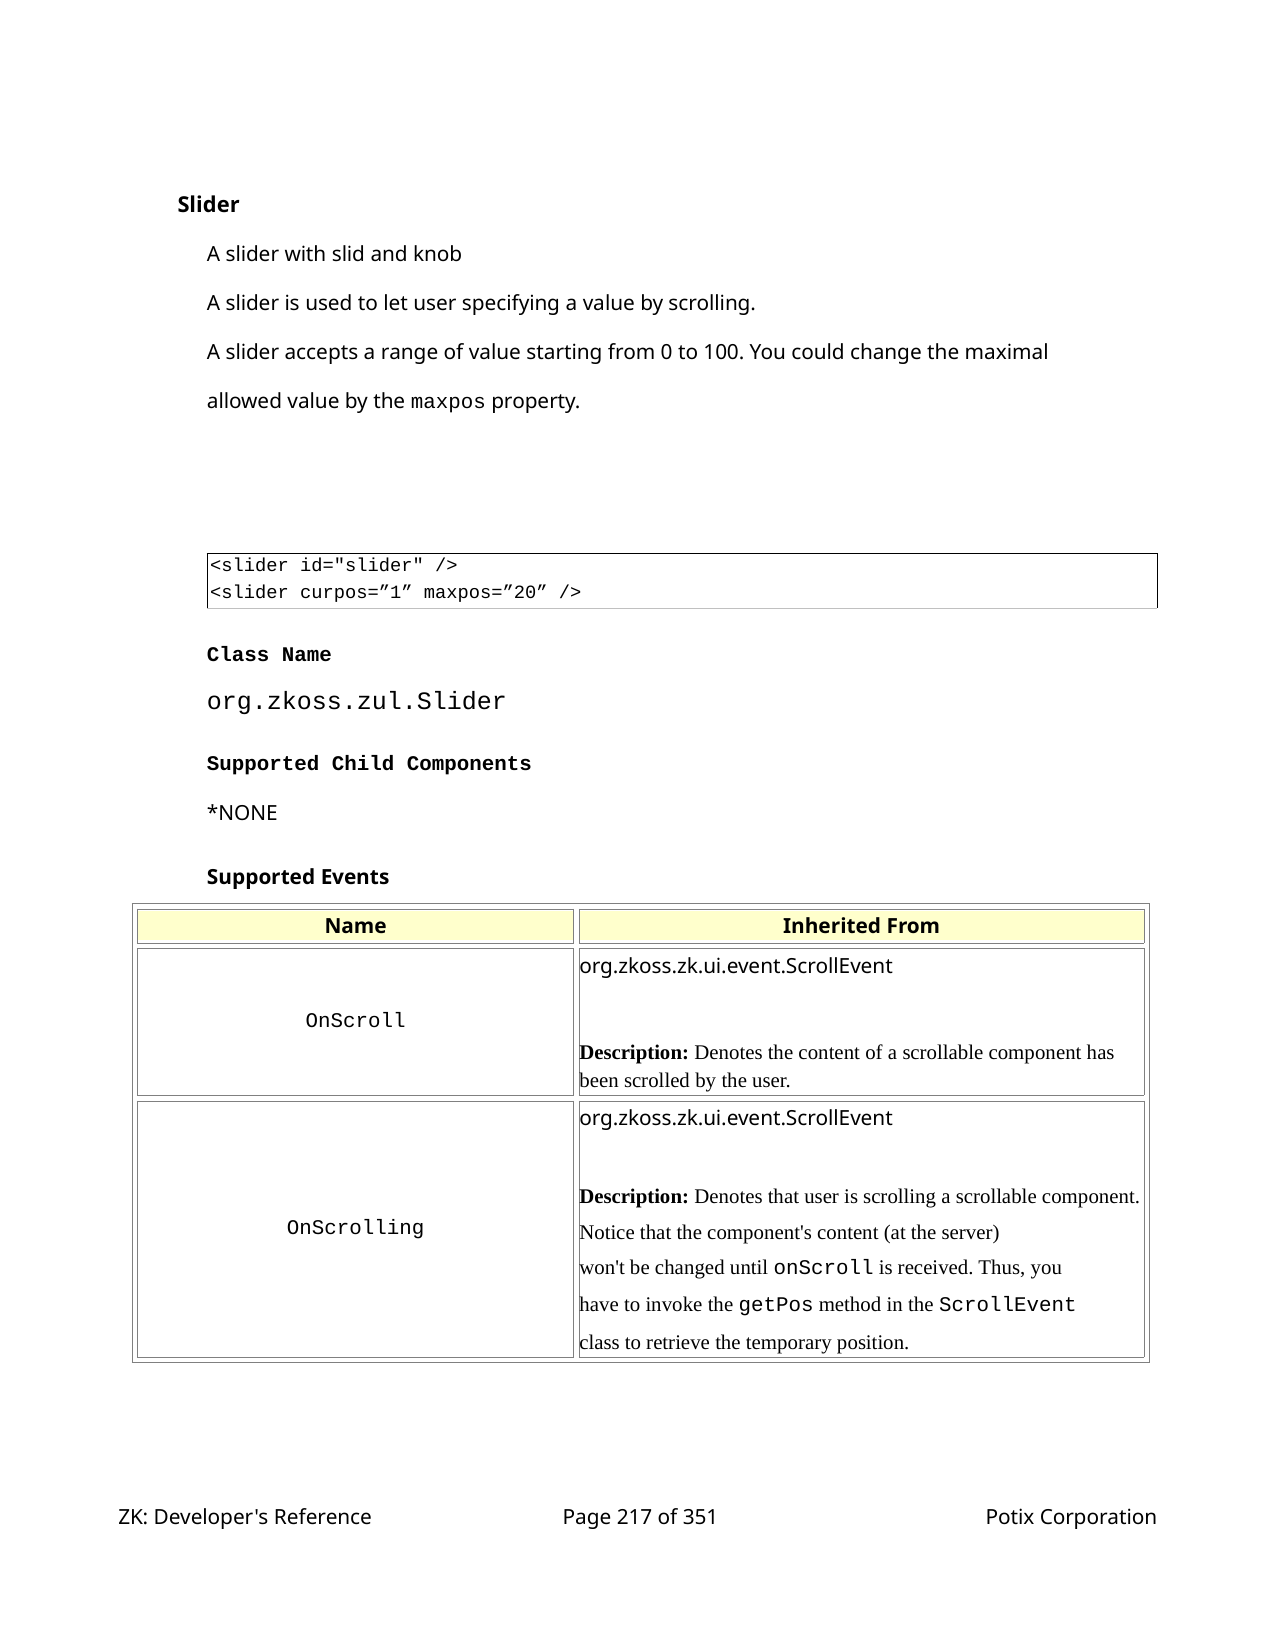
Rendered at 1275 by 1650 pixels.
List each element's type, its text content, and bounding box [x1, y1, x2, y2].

subtitle Supported Child Components [207, 753, 1157, 777]
text <slider id="slider" /> [208, 554, 1157, 577]
text A slider with slid and knob [207, 239, 1157, 268]
subtitle Class Name [207, 644, 1157, 668]
text A slider is used to let user specifying a value by scrolling. [207, 288, 1157, 317]
table_header Name [134, 904, 576, 943]
table_cell OnScrolling [134, 1095, 576, 1357]
table_cell org.zkoss.zk.ui.event.ScrollEvent Description: Denotes that user is scrolling a scrollable component. Notice that the component's content (at the server) won't be changed until onScroll is received. Thus, you have to invoke the getPos method in the ScrollEvent class to retrieve the temporary position. [576, 1095, 1147, 1357]
table_cell OnScroll [134, 943, 576, 1095]
text <slider curpos=”1” maxpos=”20” /> [208, 580, 1157, 608]
text *NONE [207, 798, 1157, 826]
text allowed value by the maxpos property. [207, 386, 1157, 414]
table_header Inherited From [576, 904, 1147, 943]
subtitle Supported Events [207, 862, 1157, 891]
text org.zkoss.zul.Slider [207, 688, 1157, 717]
text A slider accepts a range of value starting from 0 to 100. You could change the maximal [207, 337, 1157, 365]
subtitle Slider [177, 189, 1157, 219]
table_cell org.zkoss.zk.ui.event.ScrollEvent Description: Denotes the content of a scrollable component has been scrolled by the user. [576, 943, 1147, 1095]
